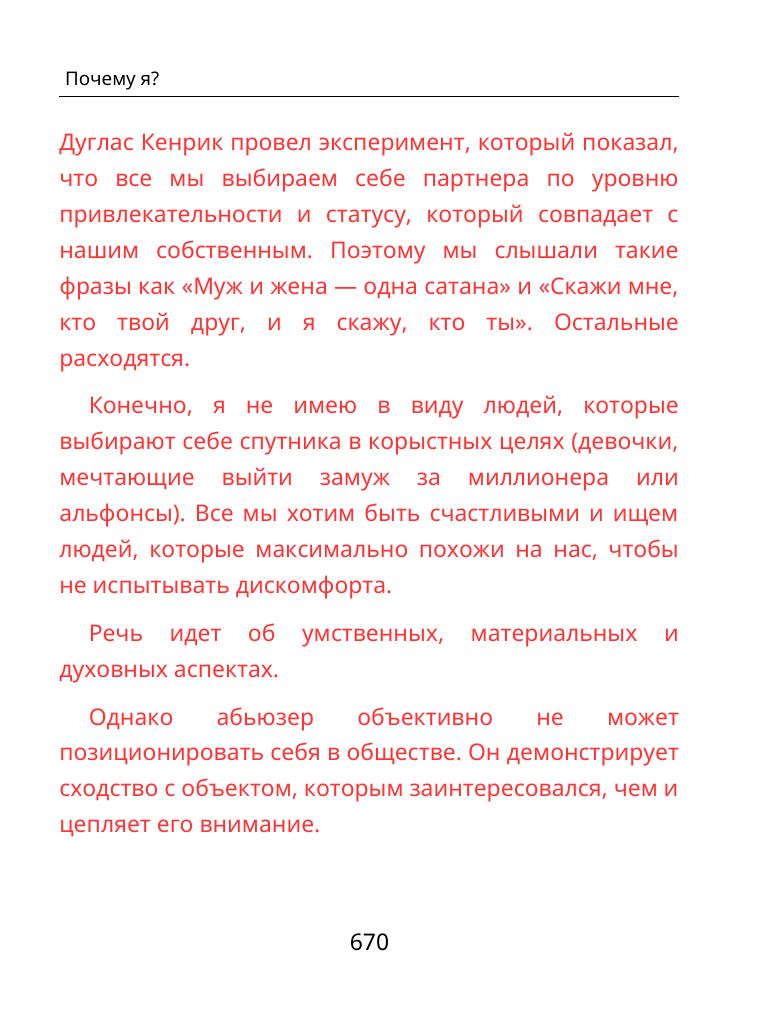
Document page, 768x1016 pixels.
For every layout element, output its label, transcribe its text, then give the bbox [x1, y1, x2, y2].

text Дуглас Кенрик провел эксперимент, который показал, что все мы выбираем себе партнера по уровню привлекательности и статусу, который совпадает с нашим собственным. Поэтому мы слышали такие фразы как «Муж и жена — одна сатана» и «Скажи мне, кто твой друг, и я скажу, кто ты». Остальные расходятся. [59, 126, 679, 373]
text Речь идет об умственных, материальных и духовных аспектах. [59, 617, 679, 684]
text Однако абьюзер объективно не может позиционировать себя в обществе. Он демонстрирует сходство с объектом, которым заинтересовался, чем и цепляет его внимание. [59, 700, 679, 839]
text Конечно, я не имею в виду людей, которые выбирают себе спутника в корыстных целях (девочки, мечтающие выйти замуж за миллионера или альфонсы). Все мы хотим быть счастливыми и ищем людей, которые максимально похожи на нас, чтобы не испытывать дискомфорта. [59, 389, 679, 600]
